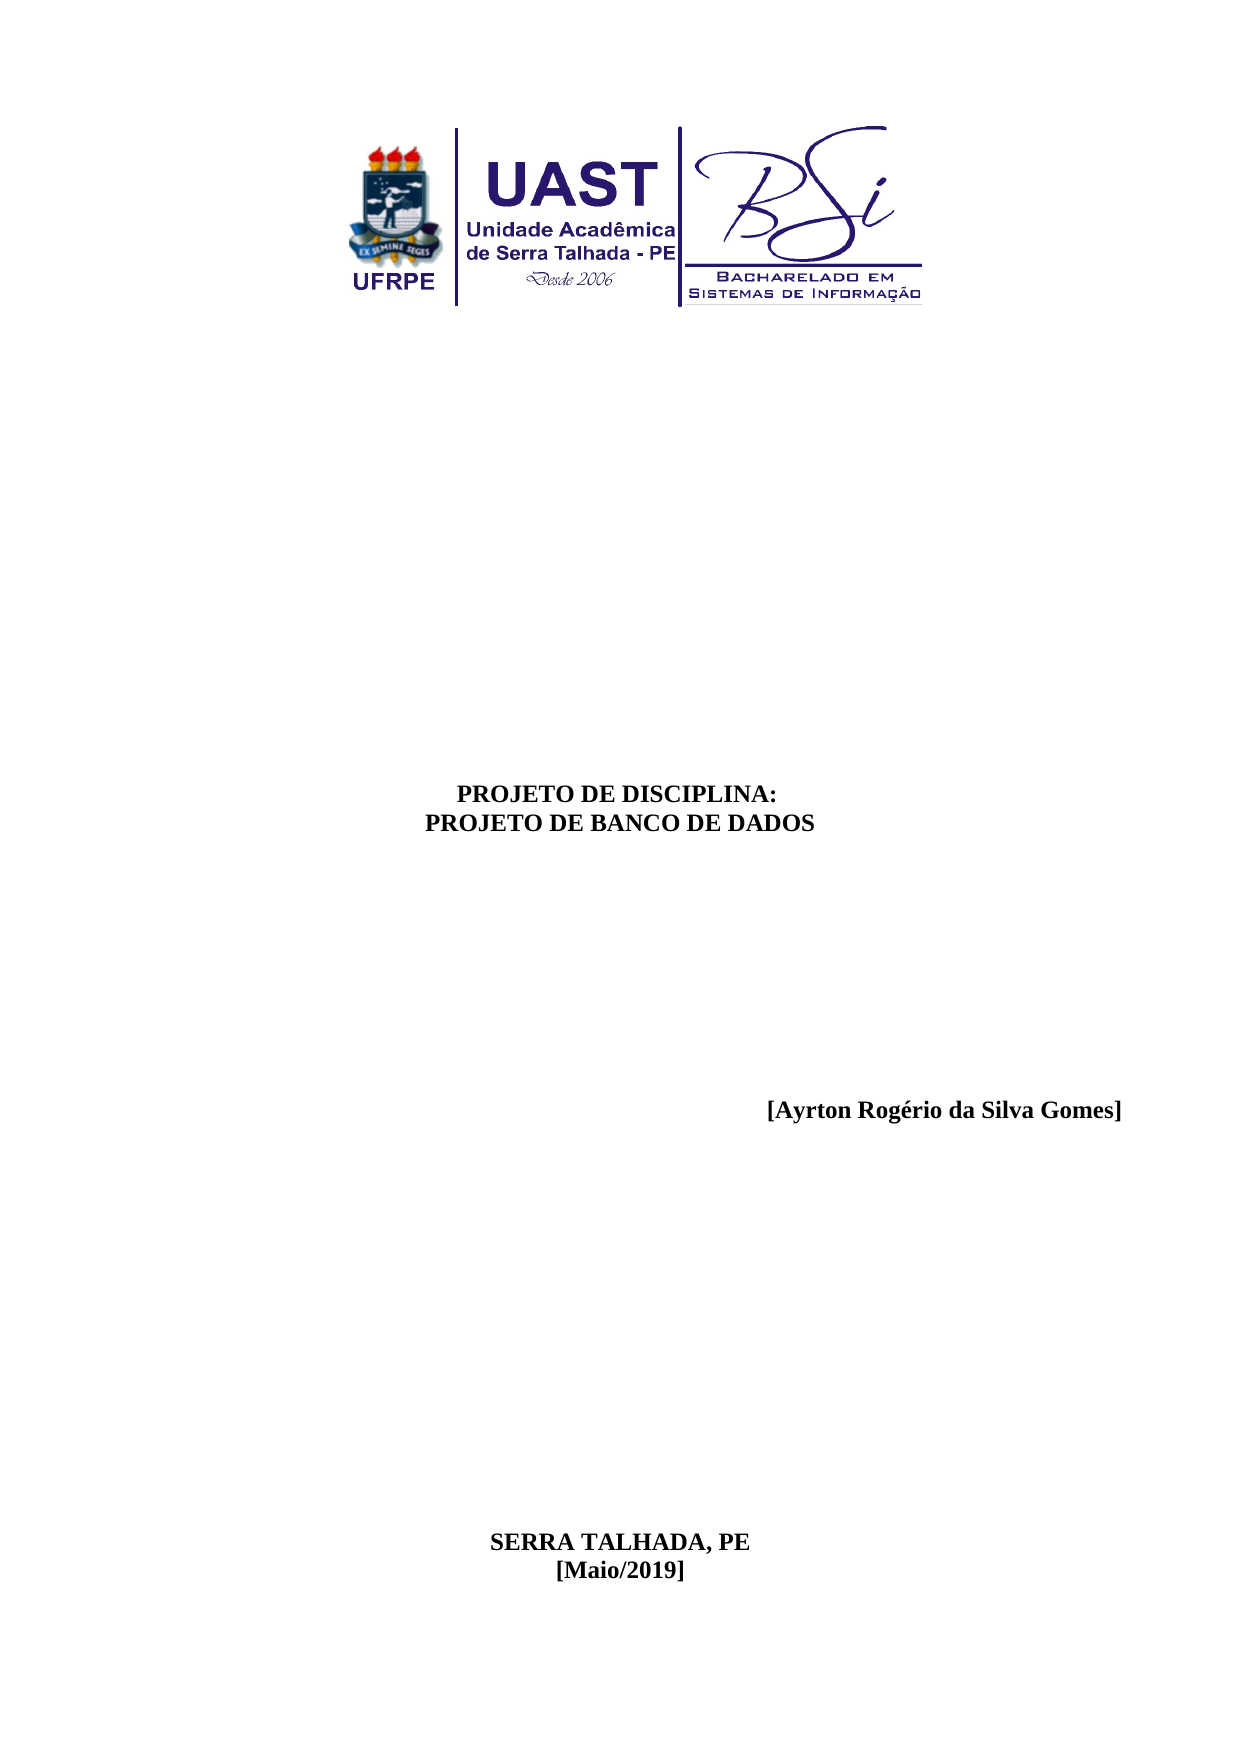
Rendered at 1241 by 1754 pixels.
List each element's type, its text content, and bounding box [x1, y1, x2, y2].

picture [685, 126, 922, 307]
text [Maio/2019] [118, 1556, 1122, 1584]
text SERRA TALHADA, PE [118, 1527, 1122, 1556]
picture [349, 128, 675, 306]
text [Ayrton Rogério da Silva Gomes] [118, 1096, 1122, 1124]
text PROJETO DE DISCIPLINA: PROJETO DE BANCO DE DADOS [118, 779, 1122, 837]
